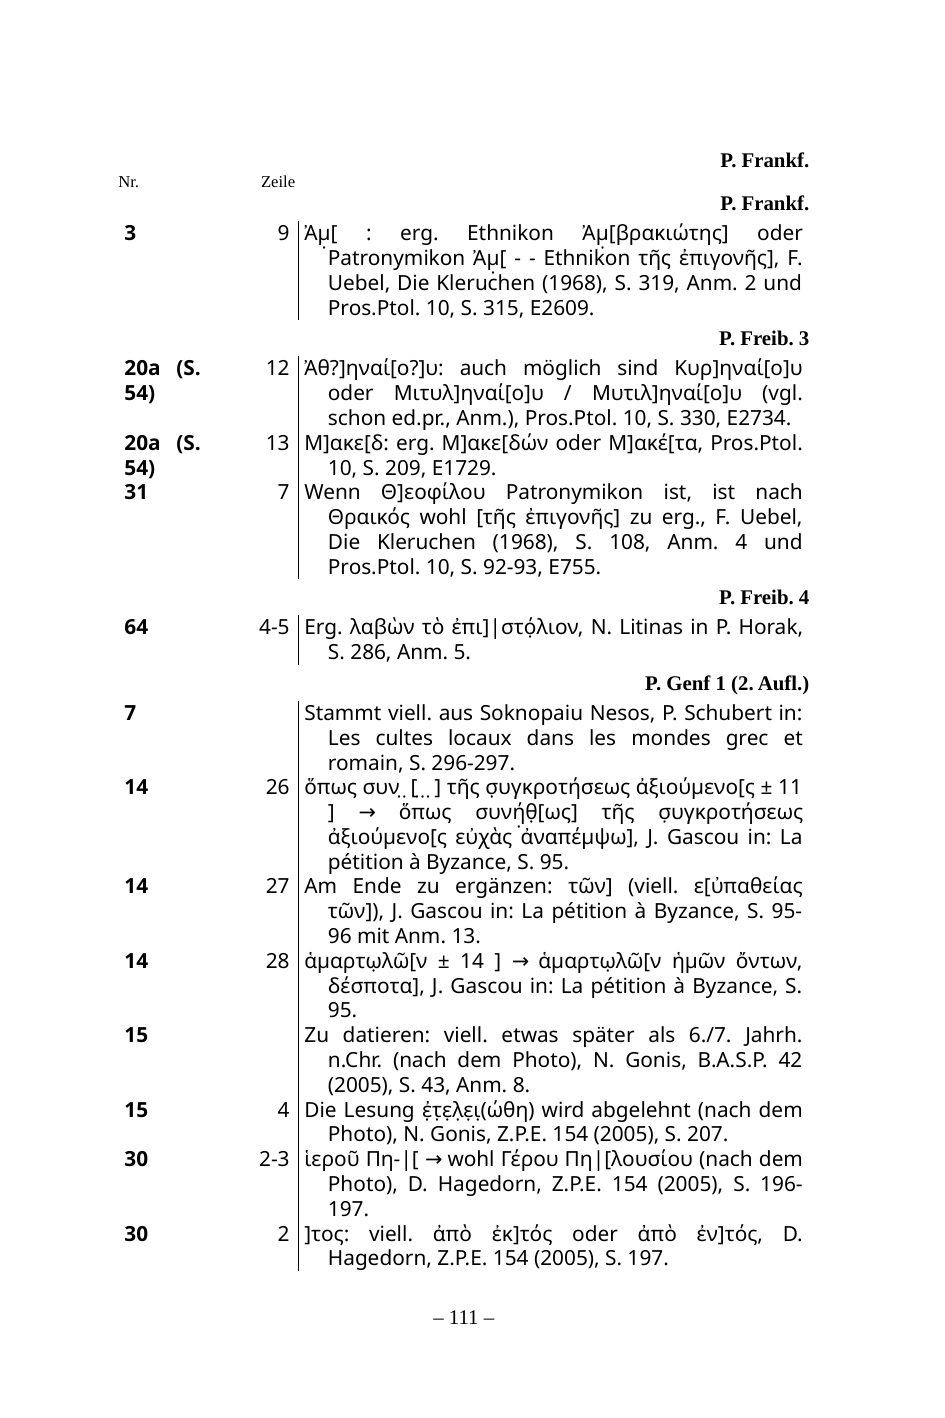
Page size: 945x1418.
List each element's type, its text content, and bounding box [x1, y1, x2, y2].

table_cell 14 [118, 949, 207, 1023]
table_cell 15 [118, 1097, 207, 1147]
table_cell Am Ende zu ergänzen: τῶν] (viell. ε[ὐπαθείας τῶν]), J. Gascou in: La pétition à Byzance, S. 95-96 mit Anm. 13. [299, 874, 809, 948]
table_header Ἀθ?]ηναί[ο?]υ: auch möglich sind Κυρ]ηναί[ο]υ oder Μιτυλ]ηναί[ο]υ / Μυτιλ]ηναί[ο]υ (vgl. schon ed.pr., Anm.), Pros.Ptol. 10, S. 330, E2734. [299, 356, 809, 430]
table_cell ἱεροῦ Πη-|[ → wohl Γέρου Πη|[λουσίου (nach dem Photo), D. Hagedorn, Z.P.E. 154 (2005), S. 196-197. [299, 1147, 809, 1221]
table_cell 2-3 [207, 1147, 298, 1221]
table_header 9 [207, 221, 298, 320]
table_cell Wenn Θ]εοφίλου Patronymikon ist, ist nach Θραικός wohl [τῆς ἐπιγονῆς] zu erg., F. Uebel, Die Kleruchen (1968), S. 108, Anm. 4 und Pros.Ptol. 10, S. 92-93, E755. [299, 480, 809, 579]
table_cell ]τος: viell. ἀπὸ ἐκ]τός oder ἀπὸ ἐν]τός, D. Hagedorn, Z.P.E. 154 (2005), S. 197. [299, 1221, 809, 1271]
table_header Ἀμ̣[ : erg. Ethnikon Ἀμ̣[βρακιώτης] oder Patronymikon Ἀμ̣[ - - Ethnikon τῆς ἐπιγονῆς], F. Uebel, Die Kleruchen (1968), S. 319, Anm. 2 und Pros.Ptol. 10, S. 315, E2609. [299, 221, 809, 320]
table_header Stammt viell. aus Soknopaiu Nesos, P. Schubert in: Les cultes locaux dans les mondes grec et romain, S. 296-297. [299, 701, 809, 775]
table_cell [207, 1023, 298, 1097]
table_cell 26 [207, 775, 298, 874]
table_cell Zu datieren: viell. etwas später als 6./7. Jahrh. n.Chr. (nach dem Photo), N. Gonis, B.A.S.P. 42 (2005), S. 43, Anm. 8. [299, 1023, 809, 1097]
table_cell 20a (S. 54) [118, 430, 207, 480]
table_cell 30 [118, 1221, 207, 1271]
table_header 20a (S. 54) [118, 356, 207, 430]
table_cell 2 [207, 1221, 298, 1271]
table_cell 30 [118, 1147, 207, 1221]
table_header 12 [207, 356, 298, 430]
table_header Erg. λαβὼν τὸ ἐπι]|στό̣λιον, N. Litinas in P. Horak, S. 286, Anm. 5. [299, 615, 809, 664]
table_header 7 [118, 701, 207, 775]
subtitle P. Genf 1 (2. Aufl.) [118, 671, 809, 694]
subtitle P. Freib. 4 [118, 585, 809, 609]
table_cell 28 [207, 949, 298, 1023]
table_cell 27 [207, 874, 298, 948]
table_cell 13 [207, 430, 298, 480]
table_header [207, 701, 298, 775]
subtitle P. Frankf. [118, 191, 809, 215]
table_cell 14 [118, 874, 207, 948]
table_header 3 [118, 221, 207, 320]
table_header 4-5 [207, 615, 298, 664]
table_cell Die Lesung ἐ̣τ̣ε̣λ̣ε̣ι̣(ώθη) wird abgelehnt (nach dem Photo), N. Gonis, Z.P.E. 154 (2005), S. 207. [299, 1097, 809, 1147]
table_cell 31 [118, 480, 207, 579]
table_cell 14 [118, 775, 207, 874]
table_cell Μ]ακε[δ: erg. Μ]ακε[δών oder Μ]ακέ[τα, Pros.Ptol. 10, S. 209, E1729. [299, 430, 809, 480]
table_cell ἁμαρτω̣λῶ[ν ± 14 ] → ἁμαρτω̣λῶ[ν ἡμῶν ὄντων, δέσποτα], J. Gascou in: La pétition à Byzance, S. 95. [299, 949, 809, 1023]
table_header 64 [118, 615, 207, 664]
table_cell 4 [207, 1097, 298, 1147]
table_cell 7 [207, 480, 298, 579]
table_cell ὅπως συν ̣ ̣[ ̣ ̣ ̣] τῆς σ̣υγκροτήσεως ἀξιούμενο[ς ± 11 ] → ὅπως συνή̣θ̣[ως] τῆς σ̣υγκροτήσεως ἀξιούμενο[ς εὐχὰς ἀναπέμψω], J. Gascou in: La pétition à Byzance, S. 95. [299, 775, 809, 874]
subtitle P. Freib. 3 [118, 326, 809, 350]
table_cell 15 [118, 1023, 207, 1097]
